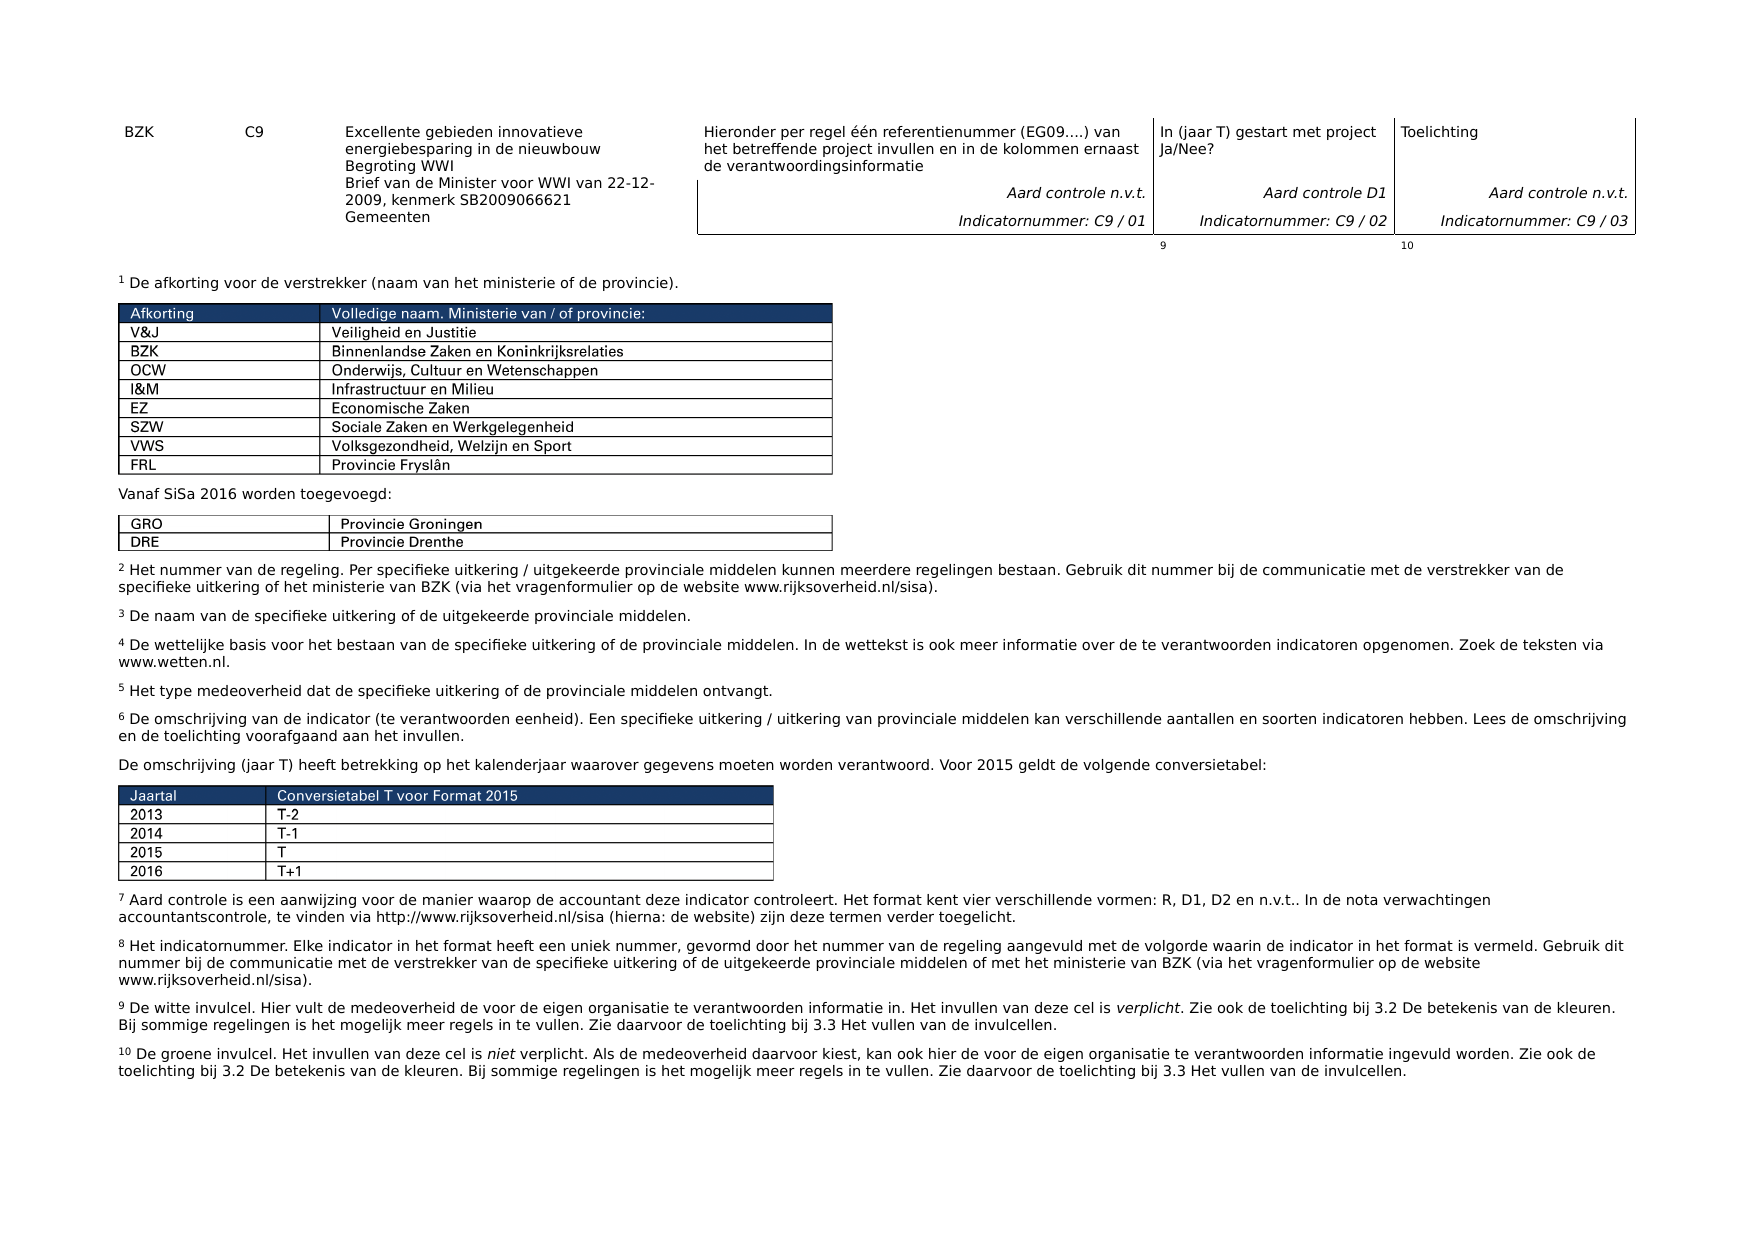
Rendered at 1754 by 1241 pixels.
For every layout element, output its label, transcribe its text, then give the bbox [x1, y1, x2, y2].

table_cell Indicatornummer: C9 / 01 [698, 207, 1153, 234]
table_cell 9 [1154, 235, 1394, 262]
table_cell Indicatornummer: C9 / 02 [1154, 207, 1394, 234]
table_cell Aard controle n.v.t. [698, 180, 1153, 207]
picture [118, 785, 774, 881]
table_cell Toelichting [1395, 118, 1635, 179]
table_cell Aard controle n.v.t. [1395, 180, 1635, 207]
picture [118, 515, 833, 551]
table_cell 1 De afkorting voor de verstrekker (naam van het ministerie of de provincie). Vanaf SiSa 2016 worden toegevoegd: 2 Het nummer van de regeling. Per specifieke uitkering / uitgekeerde provinciale middelen kunnen meerdere regelingen bestaan. Gebruik dit nummer bij de communicatie met de verstrekker van de specifieke uitkering of het ministerie van BZK (via het vragenformulier op de website www.rijksoverheid.nl/sisa). 3 De naam van de specifieke uitkering of de uitgekeerde provinciale middelen. 4 De wettelijke basis voor het bestaan van de specifieke uitkering of de provinciale middelen. In de wettekst is ook meer informatie over de te verantwoorden indicatoren opgenomen. Zoek de teksten via www.wetten.nl. 5 Het type medeoverheid dat de specifieke uitkering of de provinciale middelen ontvangt. 6 De omschrijving van de indicator (te verantwoorden eenheid). Een specifieke uitkering / uitkering van provinciale middelen kan verschillende aantallen en soorten indicatoren hebben. Lees de omschrijving en de toelichting voorafgaand aan het invullen. De omschrijving (jaar T) heeft betrekking op het kalenderjaar waarover gegevens moeten worden verantwoord. Voor 2015 geldt de volgende conversietabel: 7 Aard controle is een aanwijzing voor de manier waarop de accountant deze indicator controleert. Het format kent vier verschillende vormen: R, D1, D2 en n.v.t.. In de nota verwachtingen accountantscontrole, te vinden via http://www.rijksoverheid.nl/sisa (hierna: de website) zijn deze termen verder toegelicht. 8 Het indicatornummer. Elke indicator in het format heeft een uniek nummer, gevormd door het nummer van de regeling aangevuld met de volgorde waarin de indicator in het format is vermeld. Gebruik dit nummer bij de communicatie met de verstrekker van de specifieke uitkering of de uitgekeerde provinciale middelen of met het ministerie van BZK (via het vragenformulier op de website www.rijksoverheid.nl/sisa). 9 De witte invulcel. Hier vult de medeoverheid de voor de eigen organisatie te verantwoorden informatie in. Het invullen van deze cel is verplicht. Zie ook de toelichting bij 3.2 De betekenis van de kleuren. Bij sommige regelingen is het mogelijk meer regels in te vullen. Zie daarvoor de toelichting bij 3.3 Het vullen van de invulcellen. 10 De groene invulcel. Het invullen van deze cel is niet verplicht. Als de medeoverheid daarvoor kiest, kan ook hier de voor de eigen organisatie te verantwoorden informatie ingevuld worden. Zie ook de toelichting bij 3.2 De betekenis van de kleuren. Bij sommige regelingen is het mogelijk meer regels in te vullen. Zie daarvoor de toelichting bij 3.3 Het vullen van de invulcellen. [118, 263, 1636, 1080]
table_cell Indicatornummer: C9 / 03 [1395, 207, 1635, 234]
table_cell [698, 235, 1153, 262]
table_cell BZK [119, 119, 238, 262]
table_cell 10 [1395, 235, 1635, 262]
table_cell Excellente gebieden innovatieve energiebesparing in de nieuwbouw Begroting WWI Brief van de Minister voor WWI van 22-12-2009, kenmerk SB2009066621 Gemeenten [339, 119, 697, 262]
table_cell Aard controle D1 [1154, 180, 1394, 207]
table_cell C9 [239, 119, 338, 262]
picture [118, 303, 833, 475]
table_cell Hieronder per regel één referentienummer (EG09....) van het betreffende project invullen en in de kolommen ernaast de verantwoordingsinformatie [698, 118, 1153, 179]
table_cell In (jaar T) gestart met project Ja/Nee? [1154, 118, 1394, 179]
